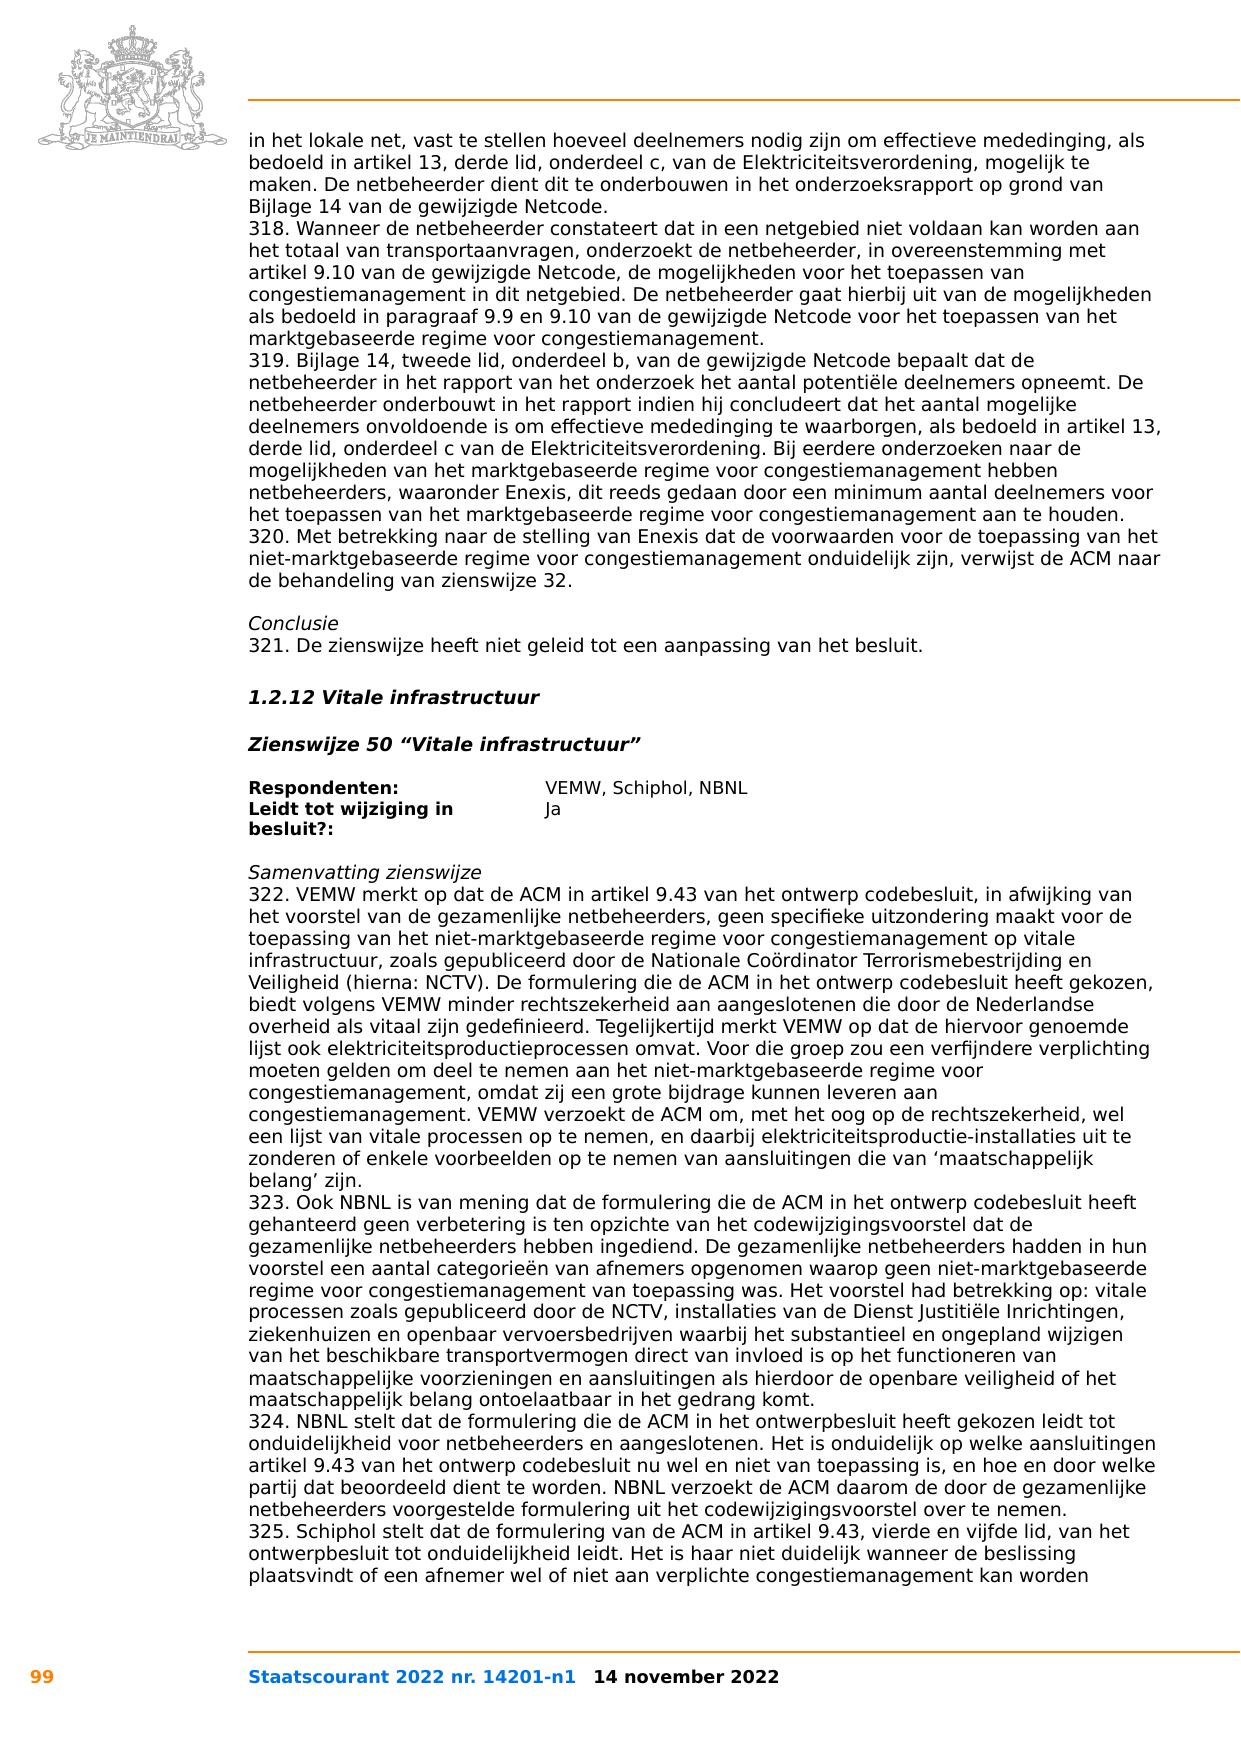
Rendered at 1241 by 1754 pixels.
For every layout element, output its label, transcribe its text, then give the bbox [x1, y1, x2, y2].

subtitle Conclusie [248, 613, 1163, 635]
table_cell Leidt tot wijziging in besluit?: [248, 799, 539, 840]
text 323. Ook NBNL is van mening dat de formulering die de ACM in het ontwerp codebesluit heeft gehanteerd geen verbetering is ten opzichte van het codewijzigingsvoorstel dat de gezamenlijke netbeheerders hebben ingediend. De gezamenlijke netbeheerders hadden in hun voorstel een aantal categorieën van afnemers opgenomen waarop geen niet-marktgebaseerde regime voor congestiemanagement van toepassing was. Het voorstel had betrekking op: vitale processen zoals gepubliceerd door de NCTV, installaties van de Dienst Justitiële Inrichtingen, ziekenhuizen en openbaar vervoersbedrijven waarbij het substantieel en ongepland wijzigen van het beschikbare transportvermogen direct van invloed is op het functioneren van maatschappelijke voorzieningen en aansluitingen als hierdoor de openbare veiligheid of het maatschappelijk belang ontoelaatbaar in het gedrang komt. [248, 1192, 1163, 1411]
text 319. Bijlage 14, tweede lid, onderdeel b, van de gewijzigde Netcode bepaalt dat de netbeheerder in het rapport van het onderzoek het aantal potentiële deelnemers opneemt. De netbeheerder onderbouwt in het rapport indien hij concludeert dat het aantal mogelijke deelnemers onvoldoende is om effectieve mededinging te waarborgen, als bedoeld in artikel 13, derde lid, onderdeel c van de Elektriciteitsverordening. Bij eerdere onderzoeken naar de mogelijkheden van het marktgebaseerde regime voor congestiemanagement hebben netbeheerders, waaronder Enexis, dit reeds gedaan door een minimum aantal deelnemers voor het toepassen van het marktgebaseerde regime voor congestiemanagement aan te houden. [248, 350, 1163, 526]
table_header Respondenten: [248, 778, 539, 799]
text 320. Met betrekking naar de stelling van Enexis dat de voorwaarden voor de toepassing van het niet-marktgebaseerde regime voor congestiemanagement onduidelijk zijn, verwijst de ACM naar de behandeling van zienswijze 32. [248, 526, 1163, 591]
text 325. Schiphol stelt dat de formulering van de ACM in artikel 9.43, vierde en vijfde lid, van het ontwerpbesluit tot onduidelijkheid leidt. Het is haar niet duidelijk wanneer de beslissing plaatsvindt of een afnemer wel of niet aan verplichte congestiemanagement kan worden [248, 1521, 1163, 1587]
subtitle 1.2.12 Vitale infrastructuur [248, 687, 1163, 709]
text 324. NBNL stelt dat de formulering die de ACM in het ontwerpbesluit heeft gekozen leidt tot onduidelijkheid voor netbeheerders en aangeslotenen. Het is onduidelijk op welke aansluitingen artikel 9.43 van het ontwerp codebesluit nu wel en niet van toepassing is, en hoe en door welke partij dat beoordeeld dient te worden. NBNL verzoekt de ACM daarom de door de gezamenlijke netbeheerders voorgestelde formulering uit het codewijzigingsvoorstel over te nemen. [248, 1411, 1163, 1521]
picture [38, 25, 227, 150]
table_cell Ja [539, 799, 1163, 840]
text 321. De zienswijze heeft niet geleid tot een aanpassing van het besluit. [248, 635, 1163, 657]
text 322. VEMW merkt op dat de ACM in artikel 9.43 van het ontwerp codebesluit, in afwijking van het voorstel van de gezamenlijke netbeheerders, geen specifieke uitzondering maakt voor de toepassing van het niet-marktgebaseerde regime voor congestiemanagement op vitale infrastructuur, zoals gepubliceerd door de Nationale Coördinator Terrorismebestrijding en Veiligheid (hierna: NCTV). De formulering die de ACM in het ontwerp codebesluit heeft gekozen, biedt volgens VEMW minder rechtszekerheid aan aangeslotenen die door de Nederlandse overheid als vitaal zijn gedefinieerd. Tegelijkertijd merkt VEMW op dat de hiervoor genoemde lijst ook elektriciteitsproductieprocessen omvat. Voor die groep zou een verfijndere verplichting moeten gelden om deel te nemen aan het niet-marktgebaseerde regime voor congestiemanagement, omdat zij een grote bijdrage kunnen leveren aan congestiemanagement. VEMW verzoekt de ACM om, met het oog op de rechtszekerheid, wel een lijst van vitale processen op te nemen, en daarbij elektriciteitsproductie-installaties uit te zonderen of enkele voorbeelden op te nemen van aansluitingen die van ‘maatschappelijk belang’ zijn. [248, 884, 1163, 1192]
subtitle Samenvatting zienswijze [248, 862, 1163, 884]
table_header VEMW, Schiphol, NBNL [539, 778, 1163, 799]
text 318. Wanneer de netbeheerder constateert dat in een netgebied niet voldaan kan worden aan het totaal van transportaanvragen, onderzoekt de netbeheerder, in overeenstemming met artikel 9.10 van de gewijzigde Netcode, de mogelijkheden voor het toepassen van congestiemanagement in dit netgebied. De netbeheerder gaat hierbij uit van de mogelijkheden als bedoeld in paragraaf 9.9 en 9.10 van de gewijzigde Netcode voor het toepassen van het marktgebaseerde regime voor congestiemanagement. [248, 218, 1163, 350]
text in het lokale net, vast te stellen hoeveel deelnemers nodig zijn om effectieve mededinging, als bedoeld in artikel 13, derde lid, onderdeel c, van de Elektriciteitsverordening, mogelijk te maken. De netbeheerder dient dit te onderbouwen in het onderzoeksrapport op grond van Bijlage 14 van de gewijzigde Netcode. [248, 130, 1163, 218]
subtitle Zienswijze 50 “Vitale infrastructuur” [248, 734, 1163, 756]
